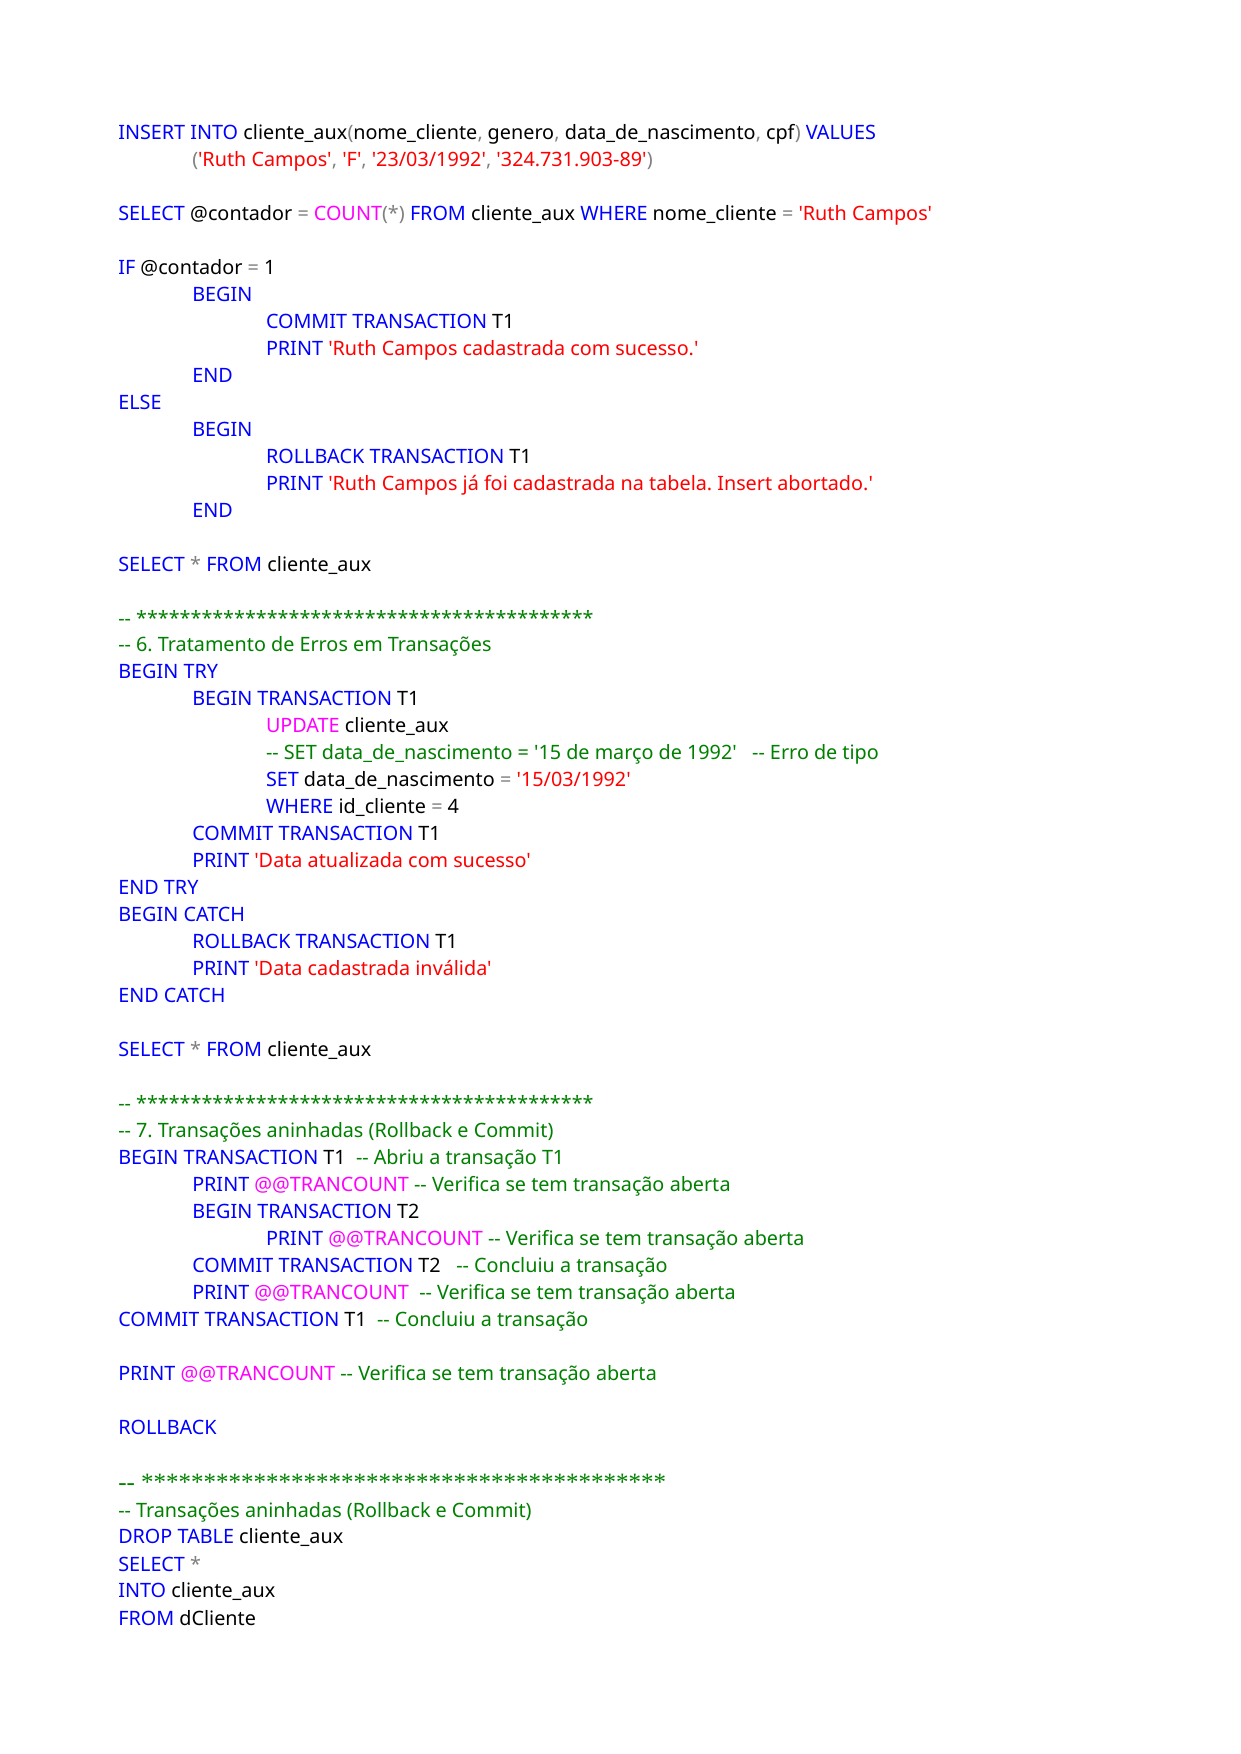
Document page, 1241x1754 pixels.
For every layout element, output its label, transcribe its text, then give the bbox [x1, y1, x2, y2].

text ROLLBACK [118, 1413, 1122, 1440]
text INTO cliente_aux [118, 1577, 1122, 1604]
text BEGIN [118, 415, 1122, 442]
text DROP TABLE cliente_aux [118, 1523, 1122, 1550]
text -- Transações aninhadas (Rollback e Commit) [118, 1496, 1122, 1523]
text SELECT @contador = COUNT(*) FROM cliente_aux WHERE nome_cliente = 'Ruth Campos' [118, 199, 1122, 226]
text BEGIN TRANSACTION T1 [118, 685, 1122, 712]
text ('Ruth Campos', 'F', '23/03/1992', '324.731.903-89') [118, 145, 1122, 172]
text PRINT 'Ruth Campos já foi cadastrada na tabela. Insert abortado.' [118, 469, 1122, 496]
text END CATCH [118, 981, 1122, 1008]
text -- SET data_de_nascimento = '15 de março de 1992' -- Erro de tipo [118, 739, 1122, 766]
text PRINT 'Data atualizada com sucesso' [118, 847, 1122, 873]
text END [118, 496, 1122, 523]
text PRINT @@TRANCOUNT -- Verifica se tem transação aberta [118, 1224, 1122, 1251]
text ROLLBACK TRANSACTION T1 [118, 442, 1122, 469]
text COMMIT TRANSACTION T1 -- Concluiu a transação [118, 1305, 1122, 1332]
text PRINT @@TRANCOUNT -- Verifica se tem transação aberta [118, 1359, 1122, 1386]
text FROM dCliente [118, 1604, 1122, 1631]
text BEGIN TRANSACTION T1 -- Abriu a transação T1 [118, 1143, 1122, 1170]
text WHERE id_cliente = 4 [118, 793, 1122, 819]
text COMMIT TRANSACTION T2 -- Concluiu a transação [118, 1251, 1122, 1278]
text INSERT INTO cliente_aux(nome_cliente, genero, data_de_nascimento, cpf) VALUES [118, 118, 1122, 145]
text -- ****************************************** [118, 1089, 1122, 1116]
text ROLLBACK TRANSACTION T1 [118, 927, 1122, 954]
text PRINT @@TRANCOUNT -- Verifica se tem transação aberta [118, 1170, 1122, 1197]
text UPDATE cliente_aux [118, 712, 1122, 739]
text PRINT 'Ruth Campos cadastrada com sucesso.' [118, 334, 1122, 361]
text SET data_de_nascimento = '15/03/1992' [118, 766, 1122, 793]
text BEGIN TRANSACTION T2 [118, 1197, 1122, 1224]
text END TRY [118, 873, 1122, 901]
text -- 7. Transações aninhadas (Rollback e Commit) [118, 1116, 1122, 1143]
text BEGIN [118, 280, 1122, 307]
text -- ****************************************** [118, 1467, 1122, 1496]
text PRINT 'Data cadastrada inválida' [118, 954, 1122, 981]
text COMMIT TRANSACTION T1 [118, 819, 1122, 847]
text IF @contador = 1 [118, 253, 1122, 280]
text SELECT * FROM cliente_aux [118, 1035, 1122, 1062]
text -- ****************************************** [118, 604, 1122, 631]
text ELSE [118, 388, 1122, 415]
text -- 6. Tratamento de Erros em Transações [118, 631, 1122, 658]
text BEGIN CATCH [118, 901, 1122, 927]
text SELECT * [118, 1550, 1122, 1577]
text BEGIN TRY [118, 658, 1122, 685]
text END [118, 361, 1122, 388]
text SELECT * FROM cliente_aux [118, 550, 1122, 577]
text PRINT @@TRANCOUNT -- Verifica se tem transação aberta [118, 1278, 1122, 1305]
text COMMIT TRANSACTION T1 [118, 307, 1122, 334]
